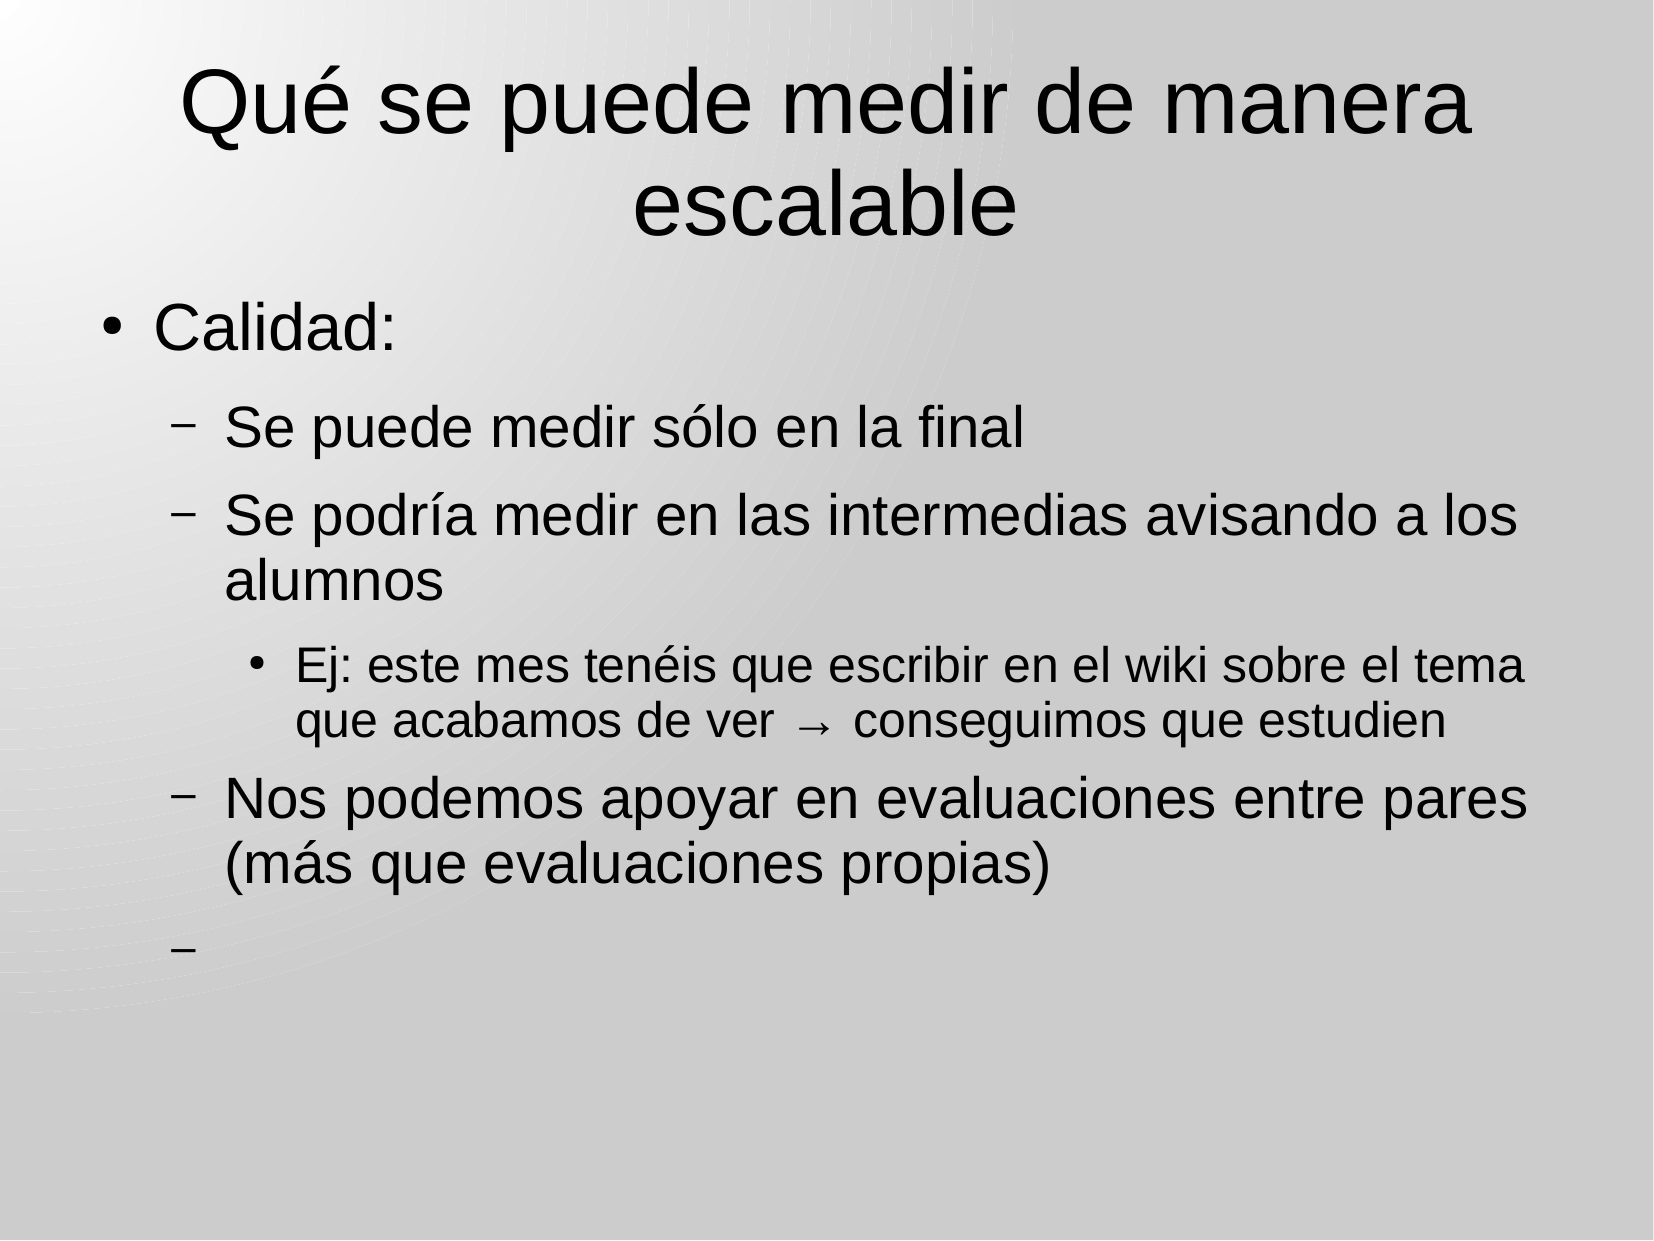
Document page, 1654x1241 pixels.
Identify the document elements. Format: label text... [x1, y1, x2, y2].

list Calidad: Se puede medir sólo en la final Se podría medir en las intermedias avisando a los alumnos Ej: este mes tenéis que escribir en el wiki sobre el tema que acabamos de ver → conseguimos que estudien Nos podemos apoyar en evaluaciones entre pares (más que evaluaciones propias) [82, 290, 1538, 1109]
title Qué se puede medir de manera escalable [82, 49, 1571, 257]
